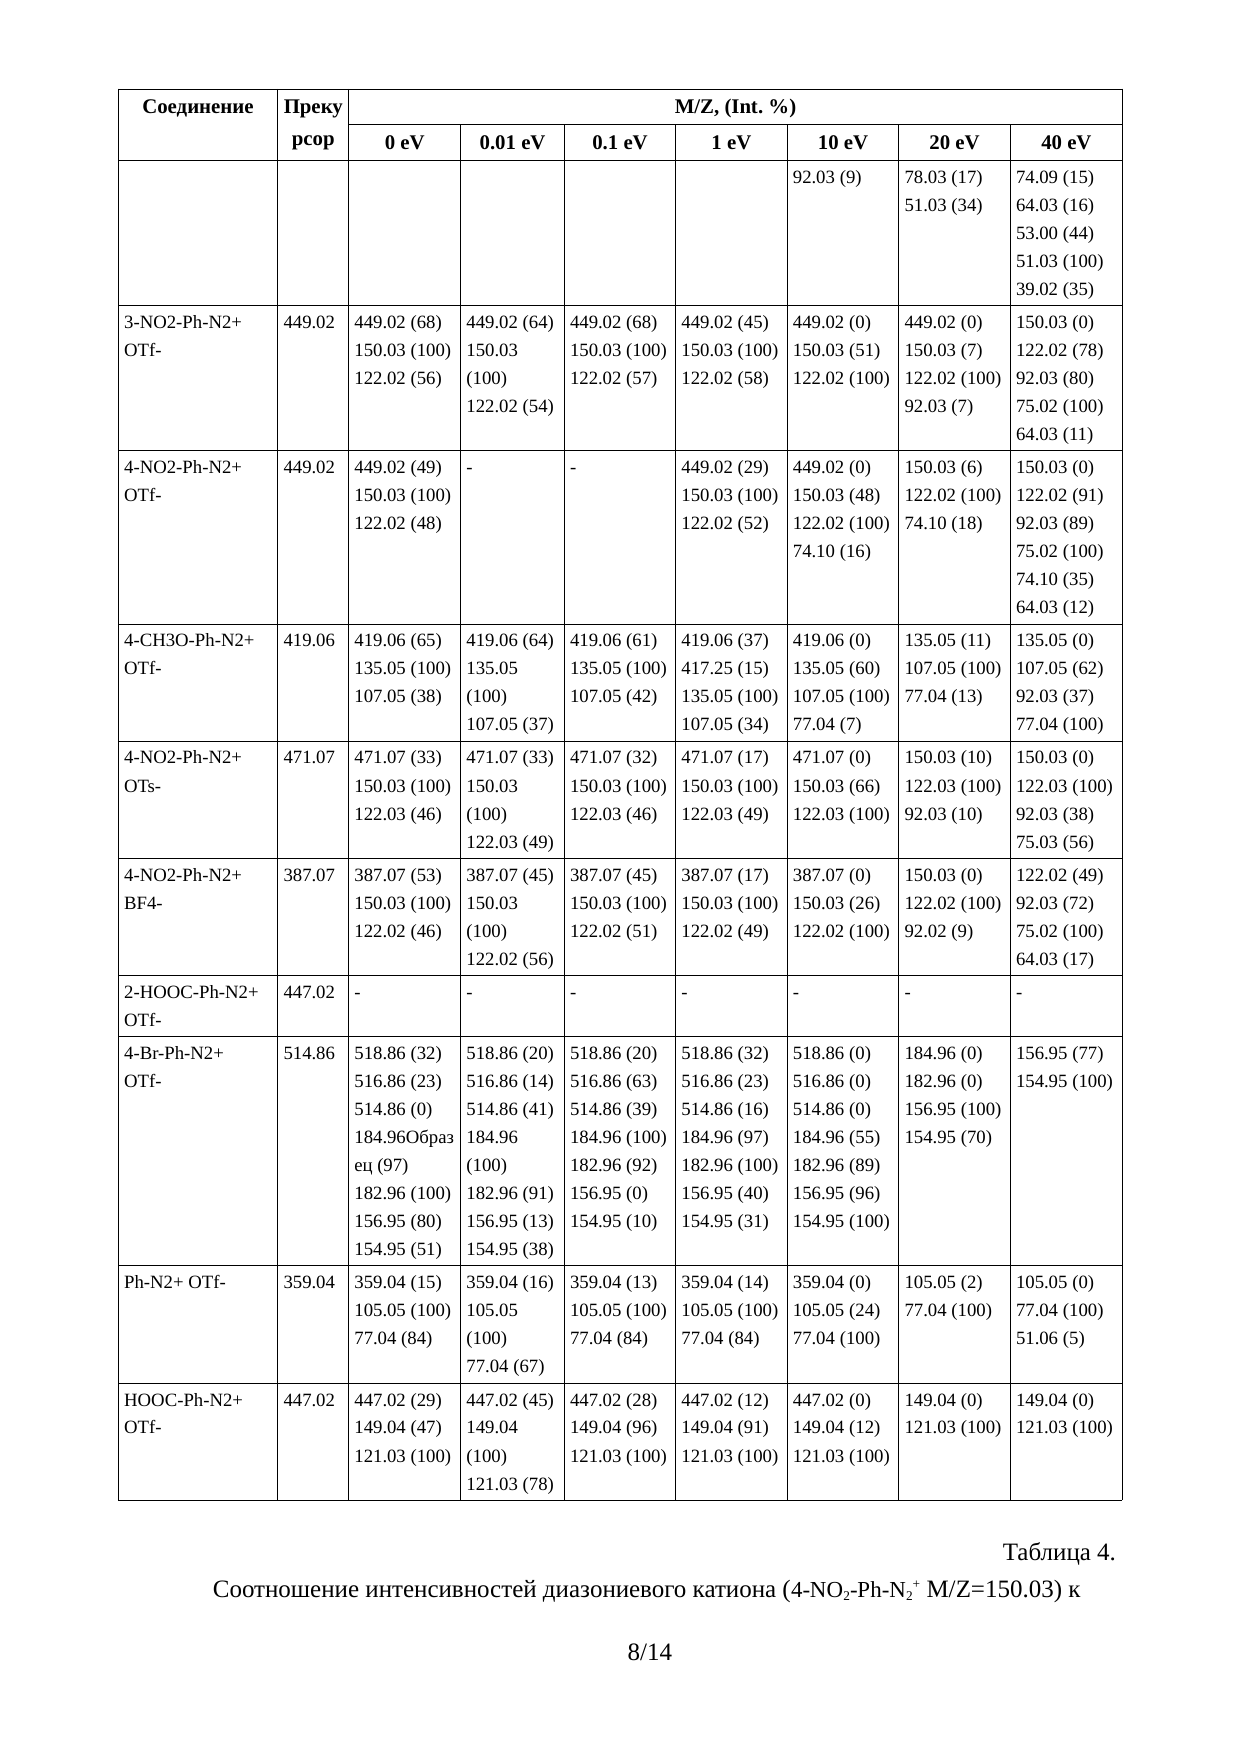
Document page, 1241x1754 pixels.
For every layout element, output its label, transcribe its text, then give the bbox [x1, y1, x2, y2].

table_cell 518.86 (20) 516.86 (14) 514.86 (41) 184.96 (100) 182.96 (91) 156.95 (13) 154.95 (38) [461, 1037, 564, 1265]
table_cell 20 eV [899, 125, 1010, 160]
table_cell 105.05 (2) 77.04 (100) [899, 1266, 1010, 1383]
table_cell 3-NO2-Ph-N2+ OTf- [119, 306, 277, 450]
table_cell - [349, 976, 460, 1036]
table_cell 518.86 (32) 516.86 (23) 514.86 (16) 184.96 (97) 182.96 (100) 156.95 (40) 154.95 (31) [676, 1037, 787, 1265]
table_cell 92.03 (9) [788, 161, 898, 305]
table_cell - [676, 976, 787, 1036]
table_cell 449.02 (29) 150.03 (100) 122.02 (52) [676, 451, 787, 623]
table_cell 514.86 [278, 1037, 348, 1265]
table_cell 447.02 [278, 1384, 348, 1500]
table_cell 447.02 (28) 149.04 (96) 121.03 (100) [565, 1384, 675, 1500]
table_cell 449.02 (0) 150.03 (51) 122.02 (100) [788, 306, 898, 450]
table_cell 419.06 (61) 135.05 (100) 107.05 (42) [565, 625, 675, 741]
table_cell 387.07 (17) 150.03 (100) 122.02 (49) [676, 859, 787, 975]
table_cell 150.03 (0) 122.02 (100) 92.02 (9) [899, 859, 1010, 975]
table_cell 156.95 (77) 154.95 (100) [1011, 1037, 1122, 1265]
table_header M/Z, (Int. %) [349, 90, 1122, 124]
table_cell 0.1 eV [565, 125, 675, 160]
table_cell 419.06 (64) 135.05 (100) 107.05 (37) [461, 625, 564, 741]
table_cell - [899, 976, 1010, 1036]
table_cell 471.07 (0) 150.03 (66) 122.03 (100) [788, 742, 898, 858]
table_cell 387.07 (0) 150.03 (26) 122.02 (100) [788, 859, 898, 975]
table_cell 1 eV [676, 125, 787, 160]
table_cell 150.03 (0) 122.03 (100) 92.03 (38) 75.03 (56) [1011, 742, 1122, 858]
table_cell - [565, 976, 675, 1036]
table_cell - [461, 451, 564, 623]
table_cell 135.05 (0) 107.05 (62) 92.03 (37) 77.04 (100) [1011, 625, 1122, 741]
table_cell [565, 161, 675, 305]
table_cell 471.07 (33) 150.03 (100) 122.03 (49) [461, 742, 564, 858]
table_cell 150.03 (6) 122.02 (100) 74.10 (18) [899, 451, 1010, 623]
table_cell 449.02 (0) 150.03 (7) 122.02 (100) 92.03 (7) [899, 306, 1010, 450]
table_cell 449.02 (45) 150.03 (100) 122.02 (58) [676, 306, 787, 450]
table_cell 10 eV [788, 125, 898, 160]
table_cell [119, 161, 277, 305]
table_cell 4-NO2-Ph-N2+ BF4- [119, 859, 277, 975]
table_cell 105.05 (0) 77.04 (100) 51.06 (5) [1011, 1266, 1122, 1383]
table_cell 471.07 (17) 150.03 (100) 122.03 (49) [676, 742, 787, 858]
table_cell 447.02 (45) 149.04 (100) 121.03 (78) [461, 1384, 564, 1500]
table_cell 447.02 (12) 149.04 (91) 121.03 (100) [676, 1384, 787, 1500]
table_cell 359.04 (16) 105.05 (100) 77.04 (67) [461, 1266, 564, 1383]
table_cell 359.04 (13) 105.05 (100) 77.04 (84) [565, 1266, 675, 1383]
table_cell 149.04 (0) 121.03 (100) [1011, 1384, 1122, 1500]
table_cell 419.06 [278, 625, 348, 741]
table_cell - [565, 451, 675, 623]
table_cell 447.02 (0) 149.04 (12) 121.03 (100) [788, 1384, 898, 1500]
table_cell 387.07 (45) 150.03 (100) 122.02 (56) [461, 859, 564, 975]
table_cell - [788, 976, 898, 1036]
table_cell 471.07 (32) 150.03 (100) 122.03 (46) [565, 742, 675, 858]
table_cell - [461, 976, 564, 1036]
table_cell 449.02 (49) 150.03 (100) 122.02 (48) [349, 451, 460, 623]
table_cell 419.06 (65) 135.05 (100) 107.05 (38) [349, 625, 460, 741]
table_cell 387.07 (45) 150.03 (100) 122.02 (51) [565, 859, 675, 975]
table_cell 150.03 (0) 122.02 (78) 92.03 (80) 75.02 (100) 64.03 (11) [1011, 306, 1122, 450]
table_cell 471.07 (33) 150.03 (100) 122.03 (46) [349, 742, 460, 858]
table_cell 387.07 (53) 150.03 (100) 122.02 (46) [349, 859, 460, 975]
table_cell 518.86 (32) 516.86 (23) 514.86 (0) 184.96Образец (97) 182.96 (100) 156.95 (80) 154.95 (51) [349, 1037, 460, 1265]
table_cell 449.02 (0) 150.03 (48) 122.02 (100) 74.10 (16) [788, 451, 898, 623]
table_cell 0 eV [349, 125, 460, 160]
table_cell - [1011, 976, 1122, 1036]
table_cell 359.04 (0) 105.05 (24) 77.04 (100) [788, 1266, 898, 1383]
table_cell 359.04 [278, 1266, 348, 1383]
table_header Прекурсор [278, 90, 348, 160]
table_cell 447.02 [278, 976, 348, 1036]
table_cell Ph-N2+ OTf- [119, 1266, 277, 1383]
table_cell [461, 161, 564, 305]
table_cell 184.96 (0) 182.96 (0) 156.95 (100) 154.95 (70) [899, 1037, 1010, 1265]
table_cell 4-CH3O-Ph-N2+ OTf- [119, 625, 277, 741]
table_cell 150.03 (10) 122.03 (100) 92.03 (10) [899, 742, 1010, 858]
table_cell [676, 161, 787, 305]
table_cell 518.86 (20) 516.86 (63) 514.86 (39) 184.96 (100) 182.96 (92) 156.95 (0) 154.95 (10) [565, 1037, 675, 1265]
table_cell 150.03 (0) 122.02 (91) 92.03 (89) 75.02 (100) 74.10 (35) 64.03 (12) [1011, 451, 1122, 623]
table_cell [278, 161, 348, 305]
table_cell 449.02 [278, 451, 348, 623]
table_cell 449.02 [278, 306, 348, 450]
table_cell 447.02 (29) 149.04 (47) 121.03 (100) [349, 1384, 460, 1500]
table_cell 135.05 (11) 107.05 (100) 77.04 (13) [899, 625, 1010, 741]
table_cell 471.07 [278, 742, 348, 858]
table_cell 359.04 (14) 105.05 (100) 77.04 (84) [676, 1266, 787, 1383]
table_cell 449.02 (64) 150.03 (100) 122.02 (54) [461, 306, 564, 450]
table_cell 4-NO2-Ph-N2+ OTf- [119, 451, 277, 623]
table_cell 78.03 (17) 51.03 (34) [899, 161, 1010, 305]
table_cell 419.06 (37) 417.25 (15) 135.05 (100) 107.05 (34) [676, 625, 787, 741]
table_cell [349, 161, 460, 305]
table_cell 2-HOOC-Ph-N2+ OTf- [119, 976, 277, 1036]
table_cell 149.04 (0) 121.03 (100) [899, 1384, 1010, 1500]
table_cell 359.04 (15) 105.05 (100) 77.04 (84) [349, 1266, 460, 1383]
table_cell 387.07 [278, 859, 348, 975]
table_cell 40 eV [1011, 125, 1122, 160]
table_cell 449.02 (68) 150.03 (100) 122.02 (57) [565, 306, 675, 450]
table_cell 74.09 (15) 64.03 (16) 53.00 (44) 51.03 (100) 39.02 (35) [1011, 161, 1122, 305]
text Таблица 4. [118, 1537, 1122, 1566]
text Соотношение интенсивностей диазониевого катиона (4-NO2-Ph-N2+ M/Z=150.03) к [118, 1574, 1122, 1603]
table_cell 0.01 eV [461, 125, 564, 160]
table_cell HOOC-Ph-N2+ OTf- [119, 1384, 277, 1500]
table_cell 419.06 (0) 135.05 (60) 107.05 (100) 77.04 (7) [788, 625, 898, 741]
table_header Соединение [119, 90, 277, 160]
table_cell 122.02 (49) 92.03 (72) 75.02 (100) 64.03 (17) [1011, 859, 1122, 975]
table_cell 4-Br-Ph-N2+ OTf- [119, 1037, 277, 1265]
table_cell 518.86 (0) 516.86 (0) 514.86 (0) 184.96 (55) 182.96 (89) 156.95 (96) 154.95 (100) [788, 1037, 898, 1265]
table_cell 449.02 (68) 150.03 (100) 122.02 (56) [349, 306, 460, 450]
table_cell 4-NO2-Ph-N2+ OTs- [119, 742, 277, 858]
